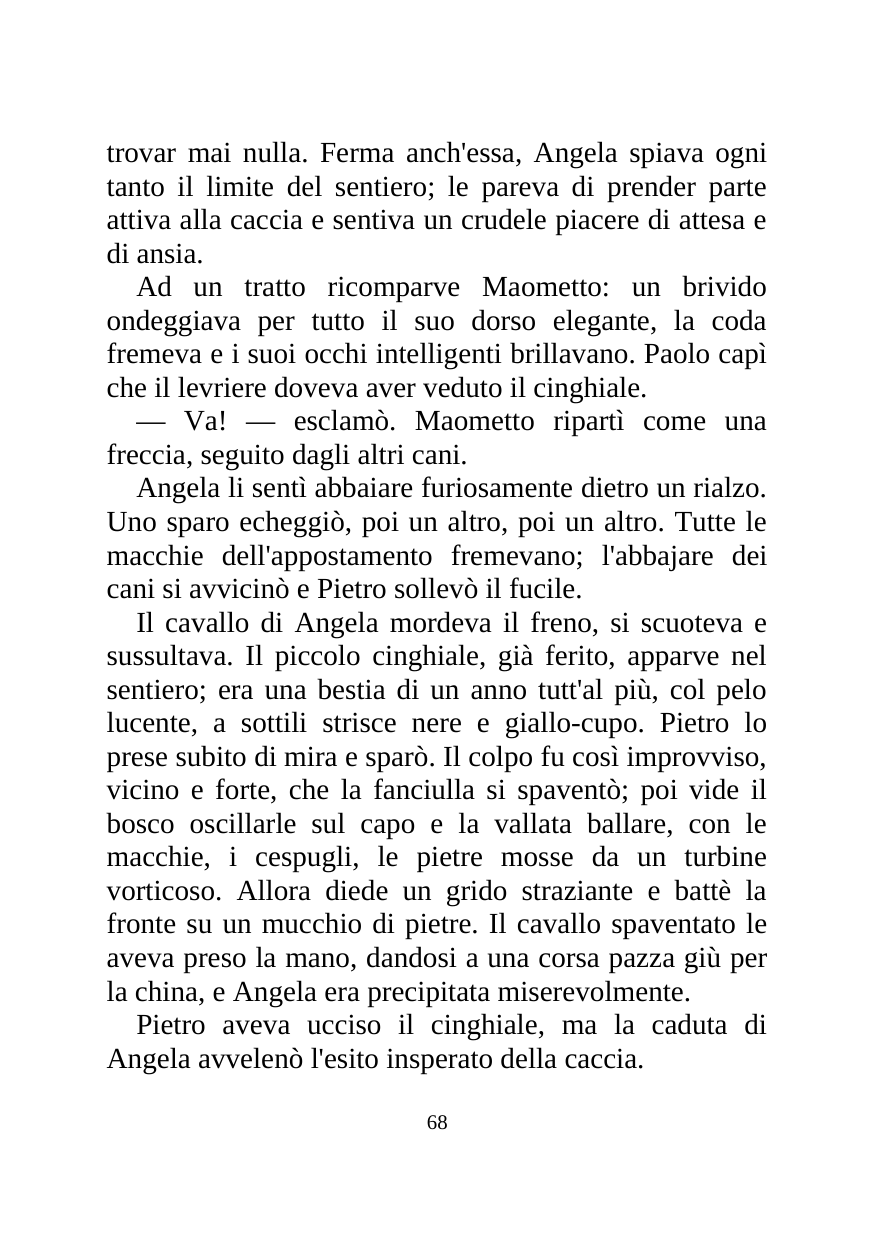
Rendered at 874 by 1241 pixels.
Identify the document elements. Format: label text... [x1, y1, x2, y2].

text Il cavallo di Angela mordeva il freno, si scuoteva e sussultava. Il piccolo cinghiale, già ferito, apparve nel sentiero; era una bestia di un anno tutt'al più, col pelo lucente, a sottili strisce nere e giallo-cupo. Pietro lo prese subito di mira e sparò. Il colpo fu così improvviso, vicino e forte, che la fanciulla si spaventò; poi vide il bosco oscillarle sul capo e la vallata ballare, con le macchie, i cespugli, le pietre mosse da un turbine vorticoso. Allora diede un grido straziante e battè la fronte su un mucchio di pietre. Il cavallo spaventato le aveva preso la mano, dandosi a una corsa pazza giù per la china, e Angela era precipitata miserevolmente. [106, 605, 768, 1007]
text Ad un tratto ricomparve Maometto: un brivido ondeggiava per tutto il suo dorso elegante, la coda fremeva e i suoi occhi intelligenti brillavano. Paolo capì che il levriere doveva aver veduto il cinghiale. [106, 269, 768, 403]
text trovar mai nulla. Ferma anch'essa, Angela spiava ogni tanto il limite del sentiero; le pareva di prender parte attiva alla caccia e sentiva un crudele piacere di attesa e di ansia. [106, 135, 768, 269]
text — Va! — esclamò. Maometto ripartì come una freccia, seguito dagli altri cani. [106, 403, 768, 471]
text Angela li sentì abbaiare furiosamente dietro un rialzo. Uno sparo echeggiò, poi un altro, poi un altro. Tutte le macchie dell'appostamento fremevano; l'abbajare dei cani si avvicinò e Pietro sollevò il fucile. [106, 471, 768, 605]
text Pietro aveva ucciso il cinghiale, ma la caduta di Angela avvelenò l'esito insperato della caccia. [106, 1007, 768, 1074]
